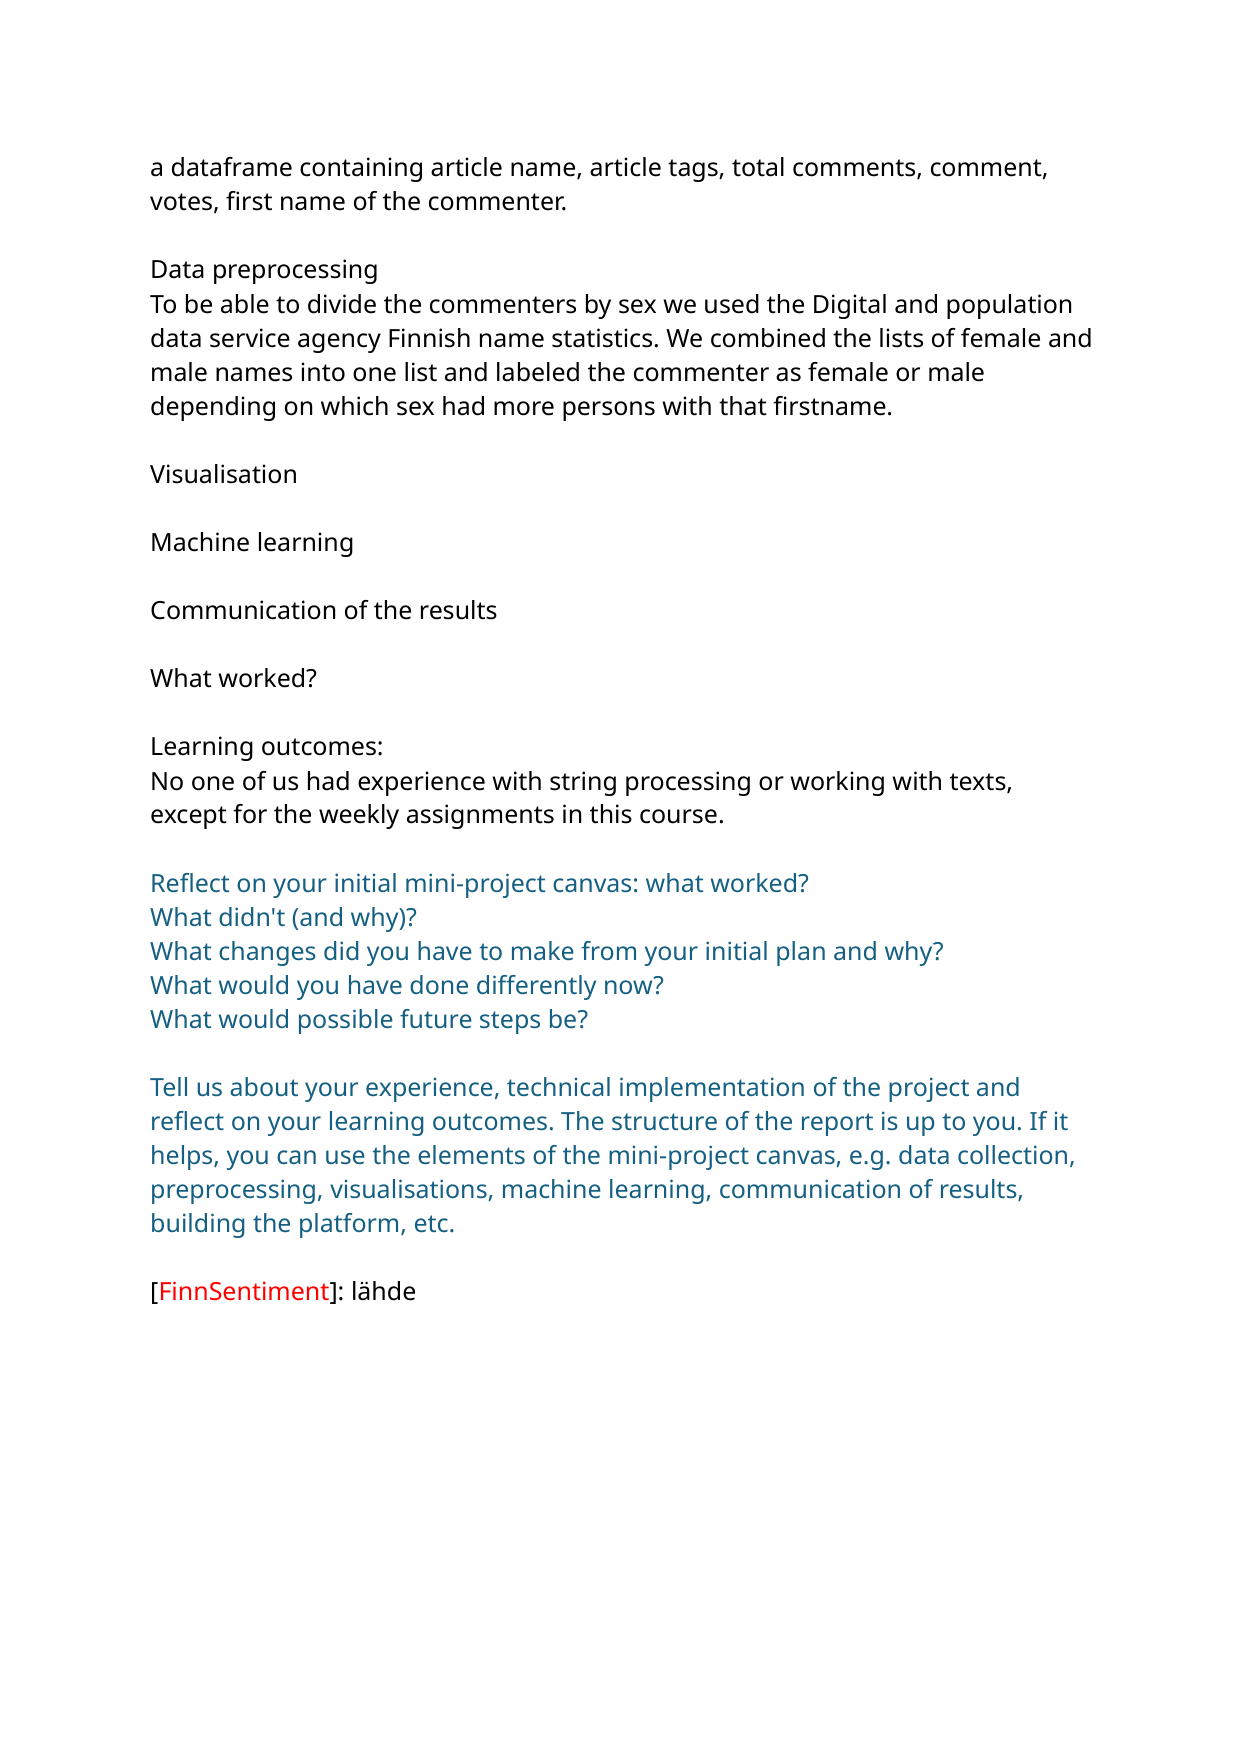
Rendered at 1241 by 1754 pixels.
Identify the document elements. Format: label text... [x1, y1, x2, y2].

text a dataframe containing article name, article tags, total comments, comment, votes, first name of the commenter. [150, 150, 1095, 218]
text [FinnSentiment]: lähde [150, 1274, 1095, 1308]
text Visualisation [150, 457, 1095, 491]
text Reflect on your initial mini-project canvas: what worked? [150, 865, 1095, 899]
text Machine learning [150, 525, 1095, 559]
text Tell us about your experience, technical implementation of the project and reflect on your learning outcomes. The structure of the report is up to you. If it helps, you can use the elements of the mini-project canvas, e.g. data collection, preprocessing, visualisations, machine learning, communication of results, building the platform, etc. [150, 1070, 1095, 1240]
text What changes did you have to make from your initial plan and why? [150, 933, 1095, 967]
text What worked? [150, 661, 1095, 695]
text What didn't (and why)? [150, 899, 1095, 933]
text What would possible future steps be? [150, 1002, 1095, 1036]
text Data preprocessing [150, 252, 1095, 286]
text To be able to divide the commenters by sex we used the Digital and population data service agency Finnish name statistics. We combined the lists of female and male names into one list and labeled the commenter as female or male depending on which sex had more persons with that firstname. [150, 286, 1095, 422]
text What would you have done differently now? [150, 967, 1095, 1002]
text Communication of the results [150, 593, 1095, 627]
text No one of us had experience with string processing or working with texts, except for the weekly assignments in this course. [150, 763, 1095, 831]
text Learning outcomes: [150, 729, 1095, 763]
